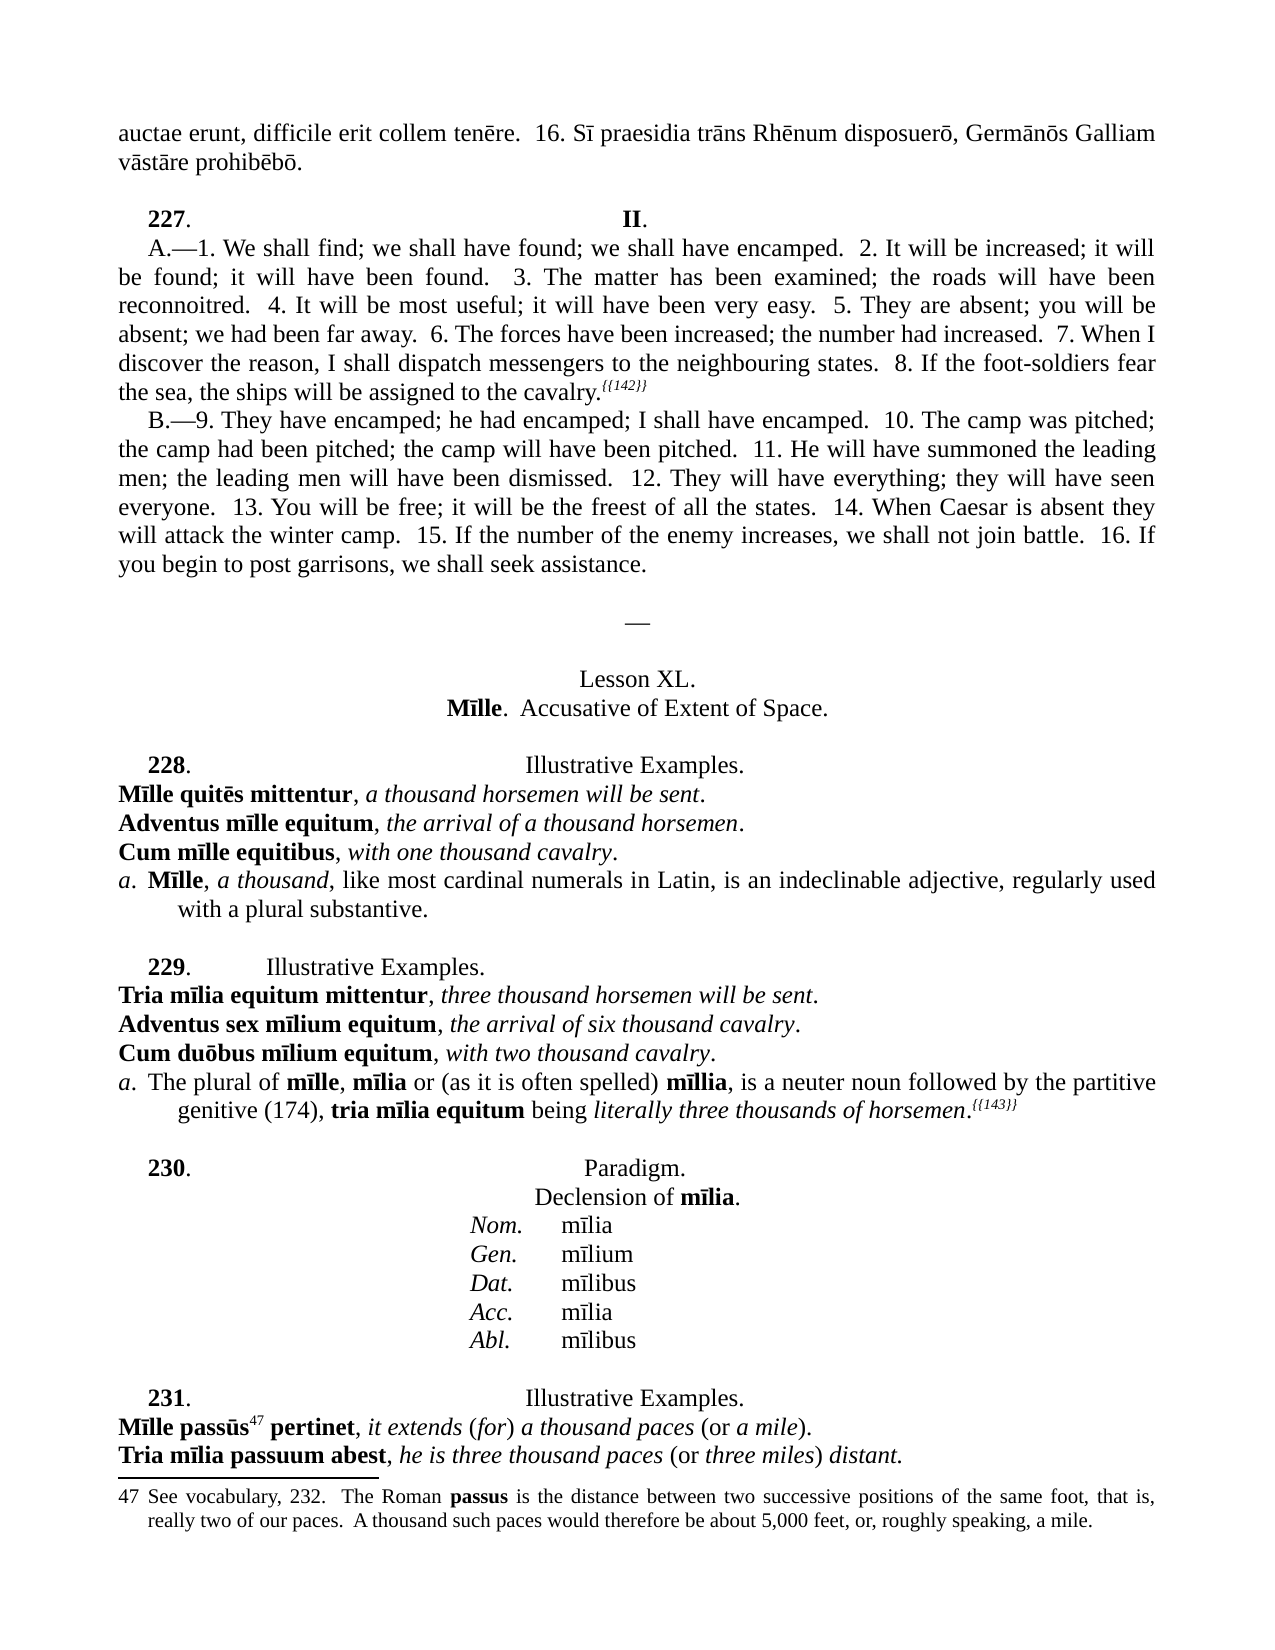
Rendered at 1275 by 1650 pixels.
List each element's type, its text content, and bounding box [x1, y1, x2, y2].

text Nom. mīlia [118, 1211, 1157, 1239]
text 229. Illustrative Examples. [118, 952, 1157, 981]
text a. Mīlle, a thousand, like most cardinal numerals in Latin, is an indeclinable adjective, regularly used with a plural substantive. [118, 866, 1157, 923]
text Abl. mīlibus [118, 1326, 1157, 1354]
text 228. Illustrative Examples. [118, 751, 1157, 779]
text B.—9. They have encamped; he had encamped; I shall have encamped. 10. The camp was pitched; the camp had been pitched; the camp will have been pitched. 11. He will have summoned the leading men; the leading men will have been dismissed. 12. They will have everything; they will have seen everyone. 13. You will be free; it will be the freest of all the states. 14. When Caesar is absent they will attack the winter camp. 15. If the number of the enemy increases, we shall not join battle. 16. If you begin to post garrisons, we shall seek assistance. [118, 406, 1157, 578]
text 230. Paradigm. [118, 1153, 1157, 1182]
text Cum mīlle equitibus, with one thousand cavalry. [118, 837, 1157, 866]
text Cum duōbus mīlium equitum, with two thousand cavalry. [118, 1038, 1157, 1067]
text Mīlle quitēs mittentur, a thousand horsemen will be sent. [118, 779, 1157, 808]
text Adventus mīlle equitum, the arrival of a thousand horsemen. [118, 808, 1157, 837]
text 231. Illustrative Examples. [118, 1383, 1157, 1412]
text Tria mīlia passuum abest, he is three thousand paces (or three miles) distant. [118, 1441, 1157, 1469]
text Acc. mīlia [118, 1297, 1157, 1326]
text Gen. mīlium [118, 1239, 1157, 1268]
text Declension of mīlia. [118, 1182, 1157, 1211]
text Adventus sex mīlium equitum, the arrival of six thousand cavalry. [118, 1009, 1157, 1038]
text A.—1. We shall find; we shall have found; we shall have encamped. 2. It will be increased; it will be found; it will have been found. 3. The matter has been examined; the roads will have been reconnoitred. 4. It will be most useful; it will have been very easy. 5. They are absent; you will be absent; we had been far away. 6. The forces have been increased; the number had increased. 7. When I discover the reason, I shall dispatch messengers to the neighbouring states. 8. If the foot-soldiers fear the sea, the ships will be assigned to the cavalry.{{142}} [118, 233, 1157, 406]
text 227. II. [118, 204, 1157, 233]
text Mīlle. Accusative of Extent of Space. [118, 693, 1157, 722]
text Mīlle passūs pertinet, it extends (for) a thousand paces (or a mile). [118, 1412, 1157, 1441]
text See vocabulary, 232. The Roman passus is the distance between two successive positions of the same foot, that is, really two of our paces. A thousand such paces would therefore be about 5,000 feet, or, roughly speaking, a mile. [118, 1484, 1157, 1532]
text auctae erunt, difficile erit collem tenēre. 16. Sī praesidia trāns Rhēnum disposuerō, Germānōs Galliam vāstāre prohibēbō. [118, 118, 1157, 176]
text Dat. mīlibus [118, 1268, 1157, 1297]
text a. The plural of mīlle, mīlia or (as it is often spelled) mīllia, is a neuter noun followed by the partitive genitive (174), tria mīlia equitum being literally three thousands of horsemen.{{143}} [118, 1067, 1157, 1124]
text — [118, 607, 1157, 636]
text Tria mīlia equitum mittentur, three thousand horsemen will be sent. [118, 981, 1157, 1009]
text Lesson XL. [118, 664, 1157, 693]
